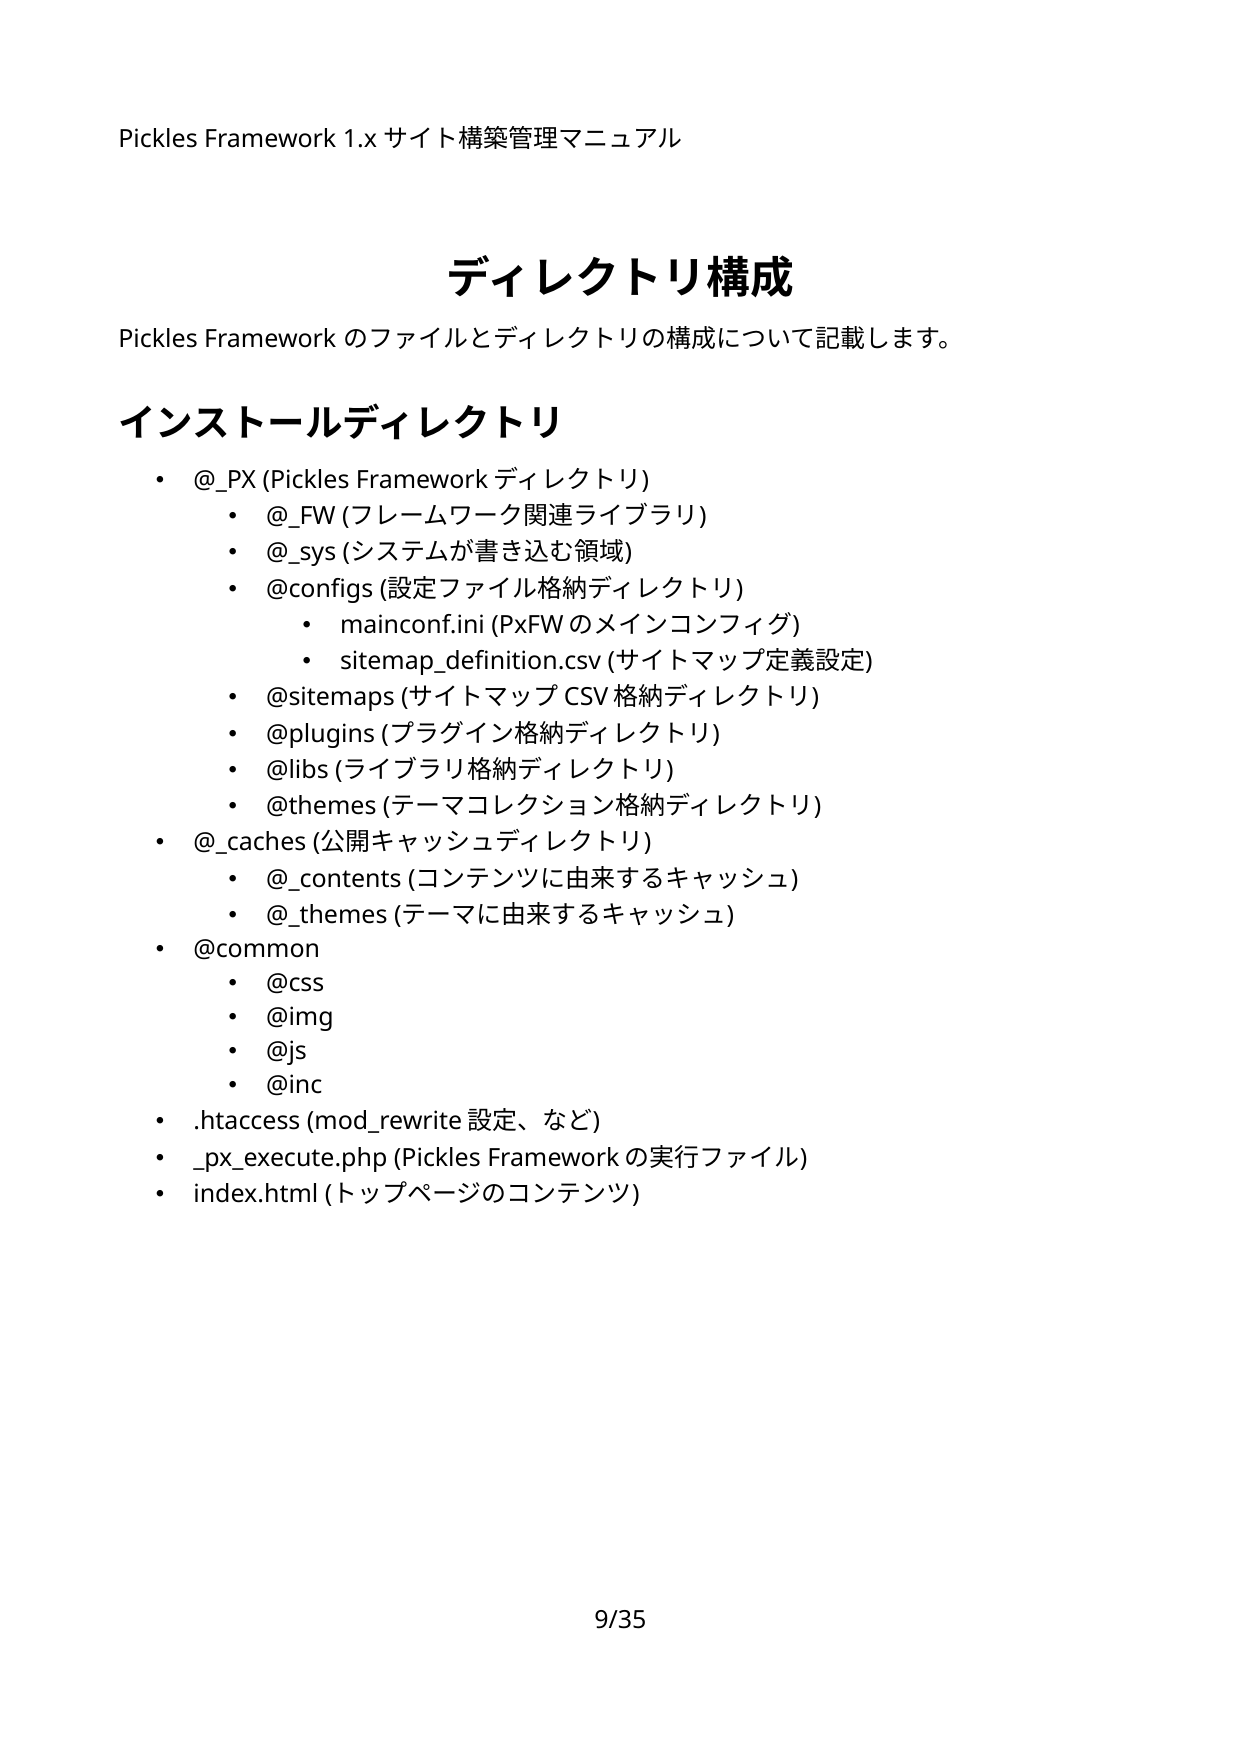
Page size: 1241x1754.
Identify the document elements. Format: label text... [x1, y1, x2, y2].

list @inc [228, 1067, 1122, 1101]
list @_PX (Pickles Frameworkディレクトリ) [156, 459, 1122, 496]
list @_contents (コンテンツに由来するキャッシュ) [228, 858, 1122, 894]
list @img [228, 999, 1122, 1033]
list @_caches (公開キャッシュディレクトリ) [156, 822, 1122, 858]
subtitle インストールディレクトリ [118, 392, 1122, 447]
list @css [228, 964, 1122, 999]
text Pickles Framework のファイルとディレクトリの構成について記載します。 [118, 319, 1122, 355]
list @_sys (システムが書き込む領域) [228, 532, 1122, 568]
list _px_execute.php (Pickles Frameworkの実行ファイル) [156, 1137, 1122, 1173]
list @_themes (テーマに由来するキャッシュ) [228, 894, 1122, 931]
list @plugins (プラグイン格納ディレクトリ) [228, 713, 1122, 749]
list @sitemaps (サイトマップCSV格納ディレクトリ) [228, 677, 1122, 713]
list @libs (ライブラリ格納ディレクトリ) [228, 749, 1122, 786]
list @common [156, 931, 1122, 964]
list @_FW (フレームワーク関連ライブラリ) [228, 496, 1122, 532]
list @themes (テーマコレクション格納ディレクトリ) [228, 786, 1122, 822]
list sitemap_definition.csv (サイトマップ定義設定) [302, 641, 1122, 677]
list index.html (トップページのコンテンツ) [156, 1173, 1122, 1209]
list @configs (設定ファイル格納ディレクトリ) [228, 568, 1122, 604]
list .htaccess (mod_rewrite設定、など) [156, 1101, 1122, 1137]
list mainconf.ini (PxFWのメインコンフィグ) [302, 604, 1122, 641]
subtitle ディレクトリ構成 [118, 243, 1122, 306]
list @js [228, 1033, 1122, 1067]
